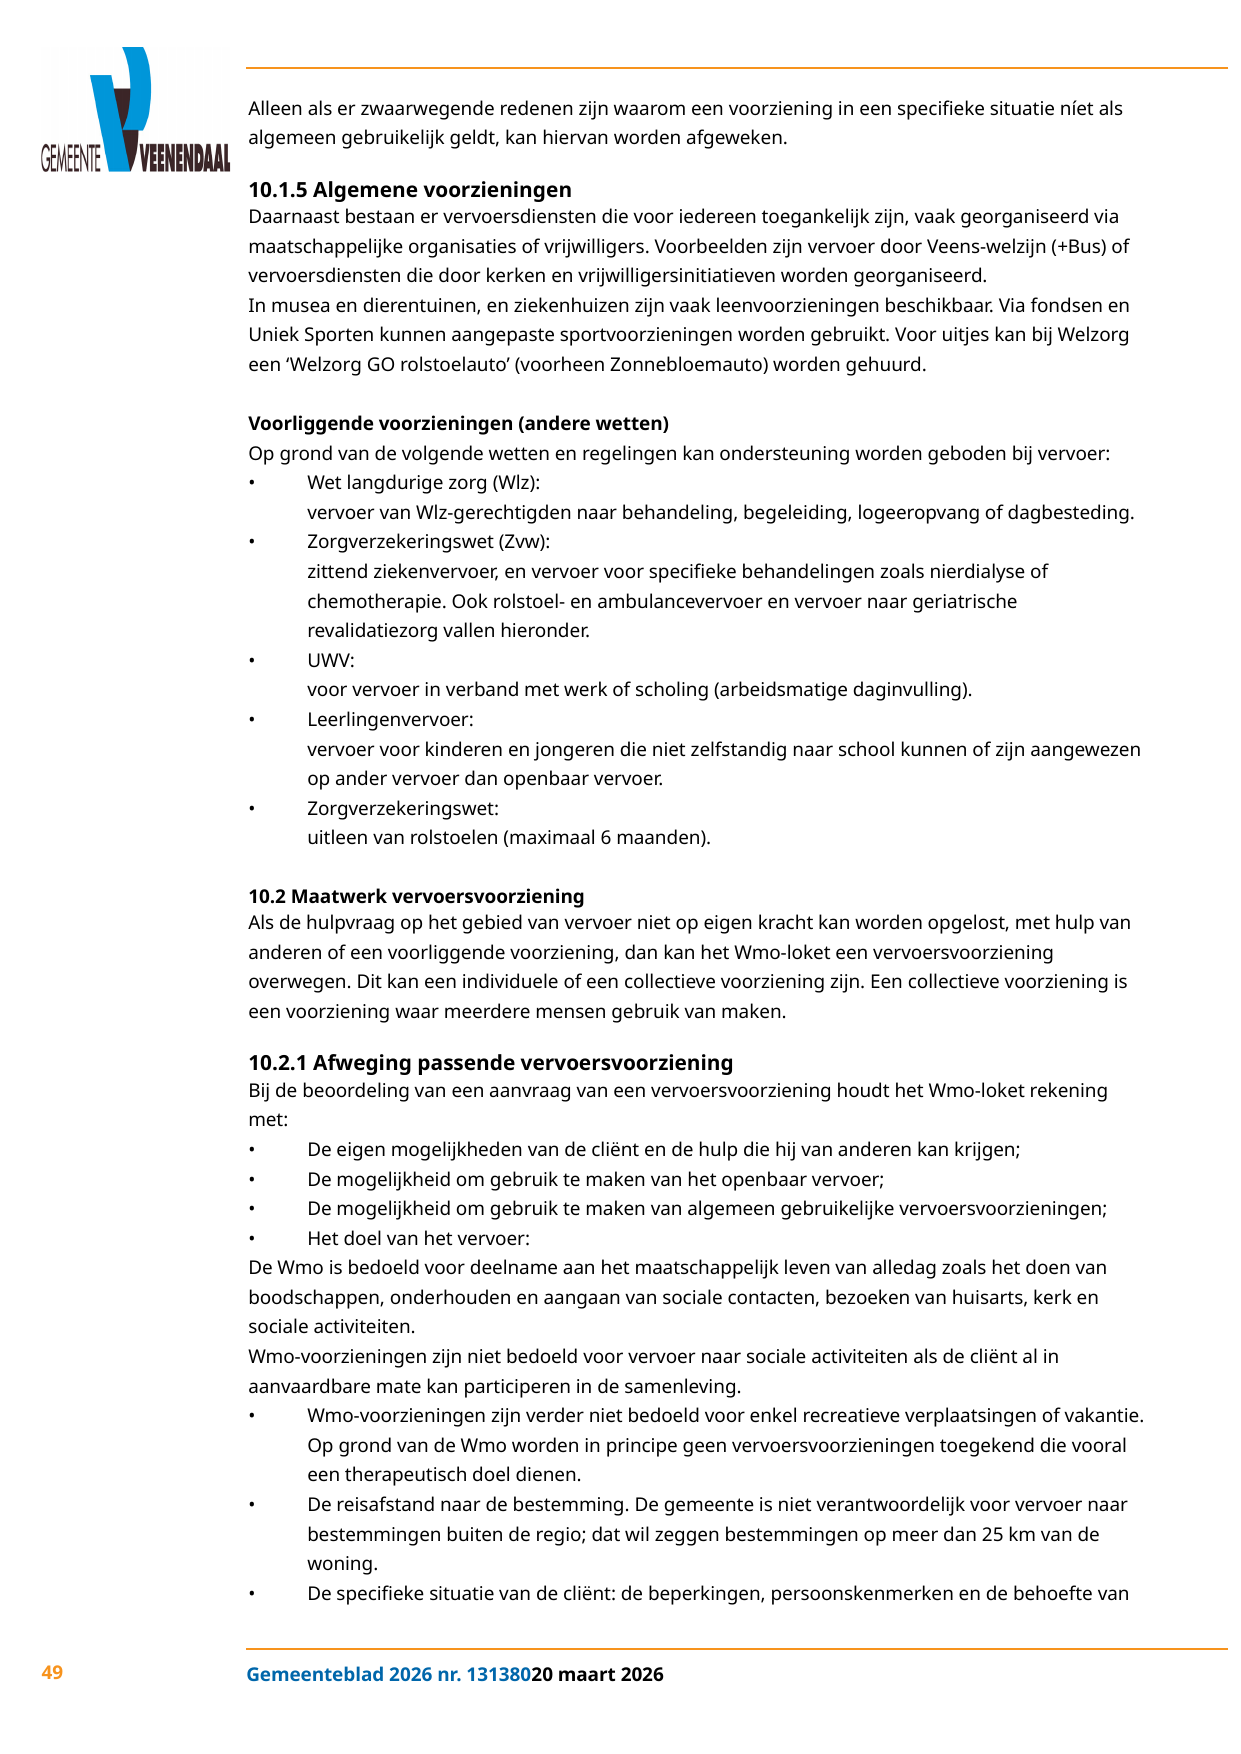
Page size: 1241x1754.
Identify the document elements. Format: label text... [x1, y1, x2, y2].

list De mogelijkheid om gebruik te maken van algemeen gebruikelijke vervoersvoorzieningen; [248, 1195, 1152, 1221]
list Leerlingenvervoer: [248, 706, 1152, 732]
list De mogelijkheid om gebruik te maken van het openbaar vervoer; [248, 1166, 1152, 1191]
text 10.1.5 Algemene voorzieningen [248, 175, 1152, 203]
list Wmo-voorzieningen zijn verder niet bedoeld voor enkel recreatieve verplaatsingen of vakantie. Op grond van de Wmo worden in principe geen vervoersvoorzieningen toegekend die vooral een therapeutisch doel dienen. [248, 1402, 1152, 1487]
list voor vervoer in verband met werk of scholing (arbeidsmatige daginvulling). [248, 677, 1152, 702]
picture [41, 47, 130, 172]
list De reisafstand naar de bestemming. De gemeente is niet verantwoordelijk voor vervoer naar bestemmingen buiten de regio; dat wil zeggen bestemmingen op meer dan 25 km van de woning. [248, 1491, 1152, 1576]
list uitleen van rolstoelen (maximaal 6 maanden). [248, 824, 1152, 850]
text In musea en dierentuinen, en ziekenhuizen zijn vaak leenvoorzieningen beschikbaar. Via fondsen en Uniek Sporten kunnen aangepaste sportvoorzieningen worden gebruikt. Voor uitjes kan bij Welzorg een ‘Welzorg GO rolstoelauto’ (voorheen Zonnebloemauto) worden gehuurd. [248, 292, 1152, 377]
text Bij de beoordeling van een aanvraag van een vervoersvoorziening houdt het Wmo-loket rekening met: [248, 1077, 1152, 1132]
text De Wmo is bedoeld voor deelname aan het maatschappelijk leven van alledag zoals het doen van boodschappen, onderhouden en aangaan van sociale contacten, bezoeken van huisarts, kerk en sociale activiteiten. [248, 1254, 1152, 1339]
text Op grond van de volgende wetten en regelingen kan ondersteuning worden geboden bij vervoer: [248, 440, 1152, 466]
text Daarnaast bestaan er vervoersdiensten die voor iedereen toegankelijk zijn, vaak georganiseerd via maatschappelijke organisaties of vrijwilligers. Voorbeelden zijn vervoer door Veens-welzijn (+Bus) of vervoersdiensten die door kerken en vrijwilligersinitiatieven worden georganiseerd. [248, 203, 1152, 288]
list De specifieke situatie van de cliënt: de beperkingen, persoonskenmerken en de behoefte van [248, 1580, 1152, 1606]
text 10.2 Maatwerk vervoersvoorziening [248, 884, 1152, 909]
list De eigen mogelijkheden van de cliënt en de hulp die hij van anderen kan krijgen; [248, 1136, 1152, 1162]
list Het doel van het vervoer: [248, 1225, 1152, 1251]
list zittend ziekenvervoer, en vervoer voor specifieke behandelingen zoals nierdialyse of chemotherapie. Ook rolstoel- en ambulancevervoer en vervoer naar geriatrische revalidatiezorg vallen hieronder. [248, 558, 1152, 643]
text Alleen als er zwaarwegende redenen zijn waarom een voorziening in een specifieke situatie níet als algemeen gebruikelijk geldt, kan hiervan worden afgeweken. [248, 95, 1152, 150]
list vervoer voor kinderen en jongeren die niet zelfstandig naar school kunnen of zijn aangewezen op ander vervoer dan openbaar vervoer. [248, 736, 1152, 791]
list Zorgverzekeringswet (Zvw): [248, 529, 1152, 554]
text Voorliggende voorzieningen (andere wetten) [248, 410, 1152, 436]
list UWV: [248, 647, 1152, 673]
list Zorgverzekeringswet: [248, 795, 1152, 821]
text Wmo-voorzieningen zijn niet bedoeld voor vervoer naar sociale activiteiten als de cliënt al in aanvaardbare mate kan participeren in de samenleving. [248, 1343, 1152, 1398]
list Wet langdurige zorg (Wlz): [248, 469, 1152, 495]
text Als de hulpvraag op het gebied van vervoer niet op eigen kracht kan worden opgelost, met hulp van anderen of een voorliggende voorziening, dan kan het Wmo-loket een vervoersvoorziening overwegen. Dit kan een individuele of een collectieve voorziening zijn. Een collectieve voorziening is een voorziening waar meerdere mensen gebruik van maken. [248, 909, 1152, 1024]
list vervoer van Wlz-gerechtigden naar behandeling, begeleiding, logeeropvang of dagbesteding. [248, 499, 1152, 525]
text 10.2.1 Afweging passende vervoersvoorziening [248, 1048, 1152, 1077]
picture [123, 47, 231, 172]
